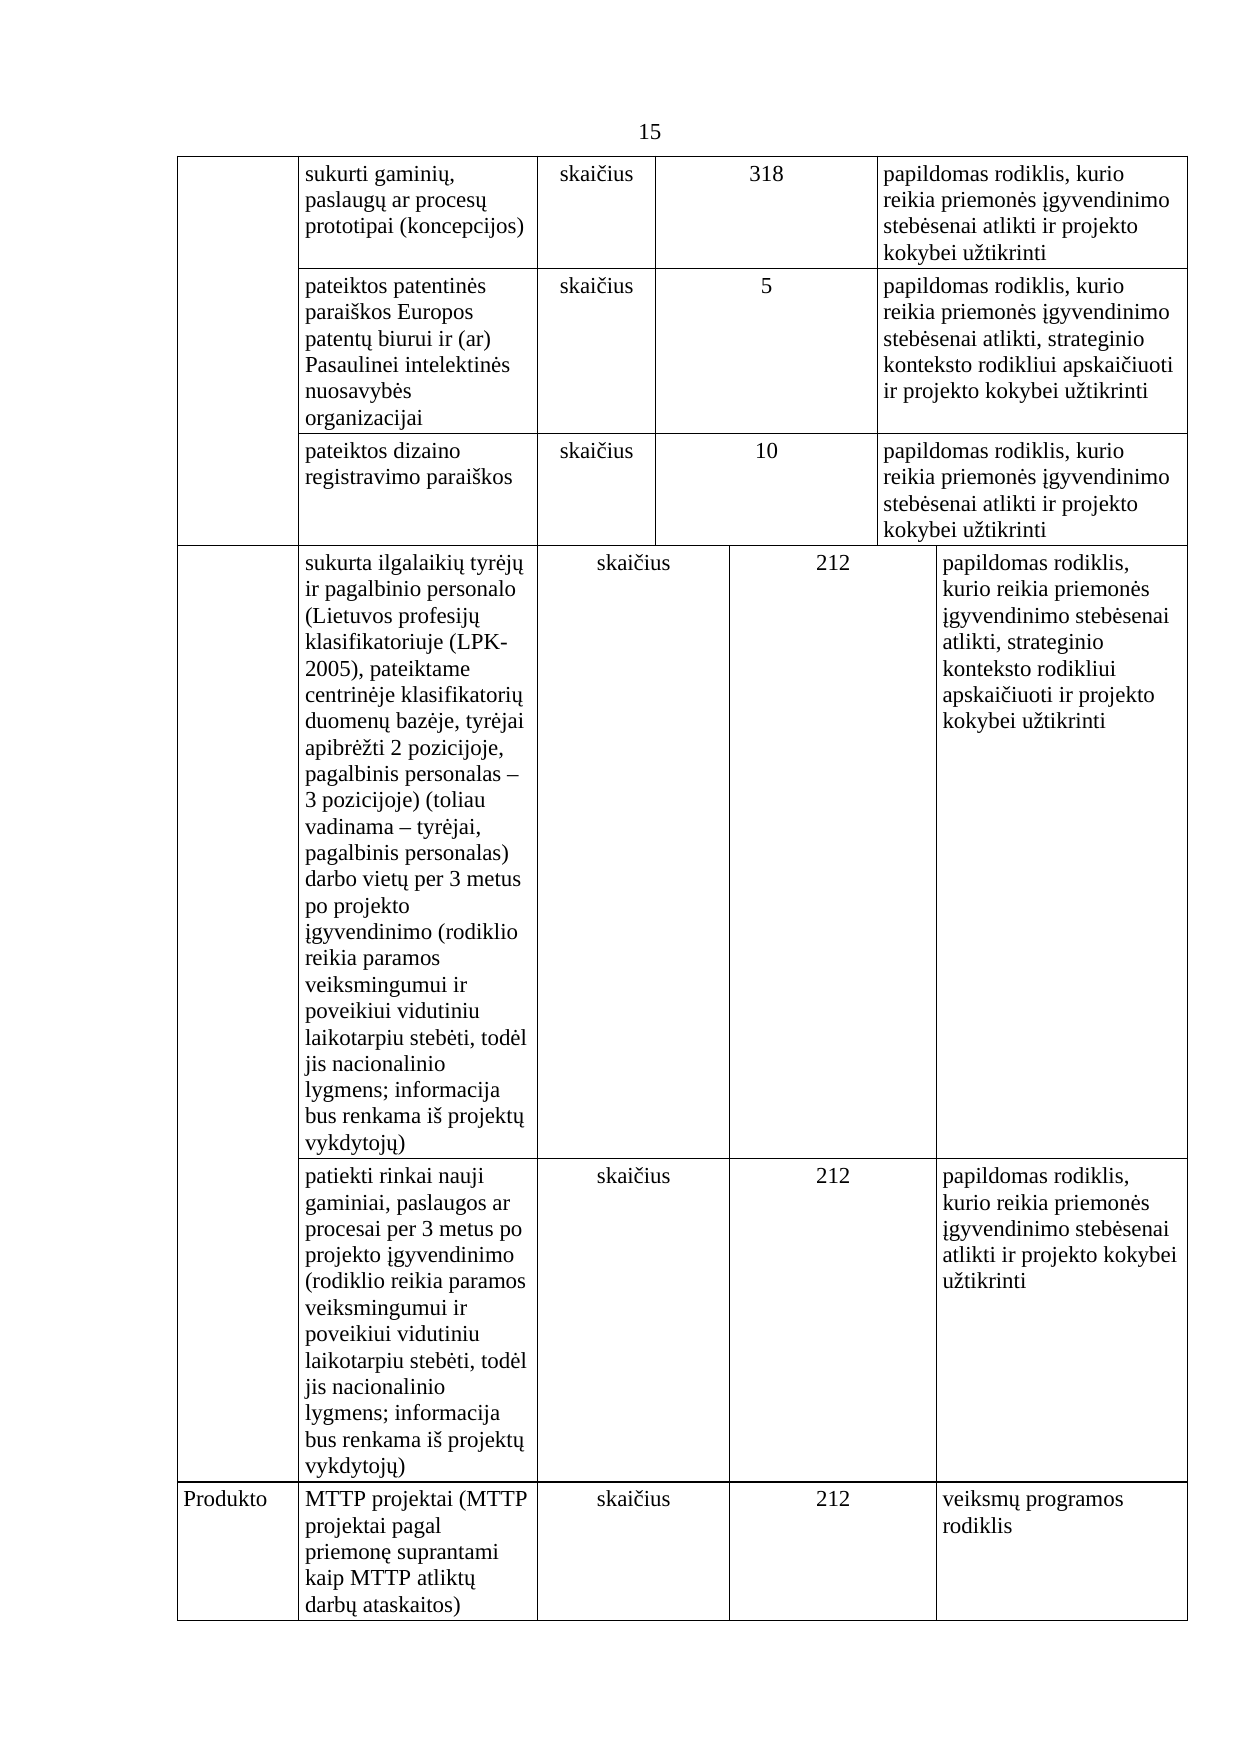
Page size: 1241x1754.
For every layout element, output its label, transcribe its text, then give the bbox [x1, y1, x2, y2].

table_cell veiksmų programos rodiklis [937, 1483, 1187, 1620]
table_cell papildomas rodiklis, kurio reikia priemonės įgyvendi­nimo stebėsenai atlikti ir projekto kokybei užtikrinti [878, 157, 1187, 268]
table_cell [178, 546, 298, 1158]
table_cell skaičius [538, 434, 655, 545]
table_cell [178, 157, 298, 433]
table_cell 212 [730, 1159, 936, 1481]
table_cell 212 [730, 1483, 936, 1620]
table_cell skaičius [538, 269, 655, 433]
table_cell sukurta ilgalaikių tyrėjų ir pagalbinio personalo (Lietuvos profesijų klasifikatoriuje (LPK-2005), pateiktame centrinėje klasifikatorių duomenų bazėje, tyrėjai apibrėžti 2 pozicijoje, pagalbinis personalas – 3 pozi­cijoje) (toliau vadinama – tyrė­jai, pagalbinis personalas) dar­bo vietų per 3 metus po projek­to įgyvendinimo (rodiklio reikia paramos veiksmingumui ir poveikiui vidutiniu laikotar­piu stebėti, todėl jis naciona­linio lygmens; informacija bus renkama iš projektų vykdytojų) [299, 546, 537, 1158]
table_cell skaičius [538, 546, 729, 1158]
table_cell [178, 433, 298, 545]
table_cell papildomas rodiklis, kurio reikia priemonės įgyvendi­nimo stebėsenai atlikti, strateginio konteksto rodikliui apskaičiuoti ir projekto kokybei užtikrinti [937, 546, 1187, 1158]
table_cell 10 [656, 434, 877, 545]
table_cell pateiktos patentinės paraiškos Europos patentų biurui ir (ar) Pasaulinei intelektinės nuosavybės organizacijai [299, 269, 537, 433]
table_cell papildomas rodiklis, kurio reikia priemonės įgyvendi­nimo stebėsenai atlikti ir projekto kokybei užtikrinti [937, 1159, 1187, 1481]
table_cell patiekti rinkai nauji gaminiai, paslaugos ar procesai per 3 metus po projekto įgyvendinimo (rodiklio reikia paramos veiksmingumui ir poveikiui vidutiniu laikotarpiu stebėti, todėl jis nacionalinio lygmens; informacija bus renkama iš projektų vykdytojų) [299, 1159, 537, 1481]
table_cell 212 [730, 546, 936, 1158]
table_cell 318 [656, 157, 877, 268]
table_cell [178, 1158, 298, 1481]
table_cell papildomas rodiklis, kurio reikia priemonės įgyvendi­nimo stebėsenai atlikti, strateginio konteksto rodikliui apskaičiuoti ir projekto kokybei užtikrinti [878, 269, 1187, 433]
table_cell sukurti gaminių, paslaugų ar procesų prototipai (koncepcijos) [299, 157, 537, 268]
table_cell skaičius [538, 157, 655, 268]
table_cell MTTP projektai (MTTP projektai pagal priemonę suprantami kaip MTTP atliktų darbų ataskaitos) [299, 1483, 537, 1620]
table_cell skaičius [538, 1483, 729, 1620]
table_cell skaičius [538, 1159, 729, 1481]
table_cell papildomas rodiklis, kurio reikia priemonės įgyvendi­nimo stebėsenai atlikti ir projekto kokybei užtikrinti [878, 434, 1187, 545]
table_cell 5 [656, 269, 877, 433]
table_cell Produkto [178, 1483, 298, 1620]
table_cell pateiktos dizaino registravimo paraiškos [299, 434, 537, 545]
